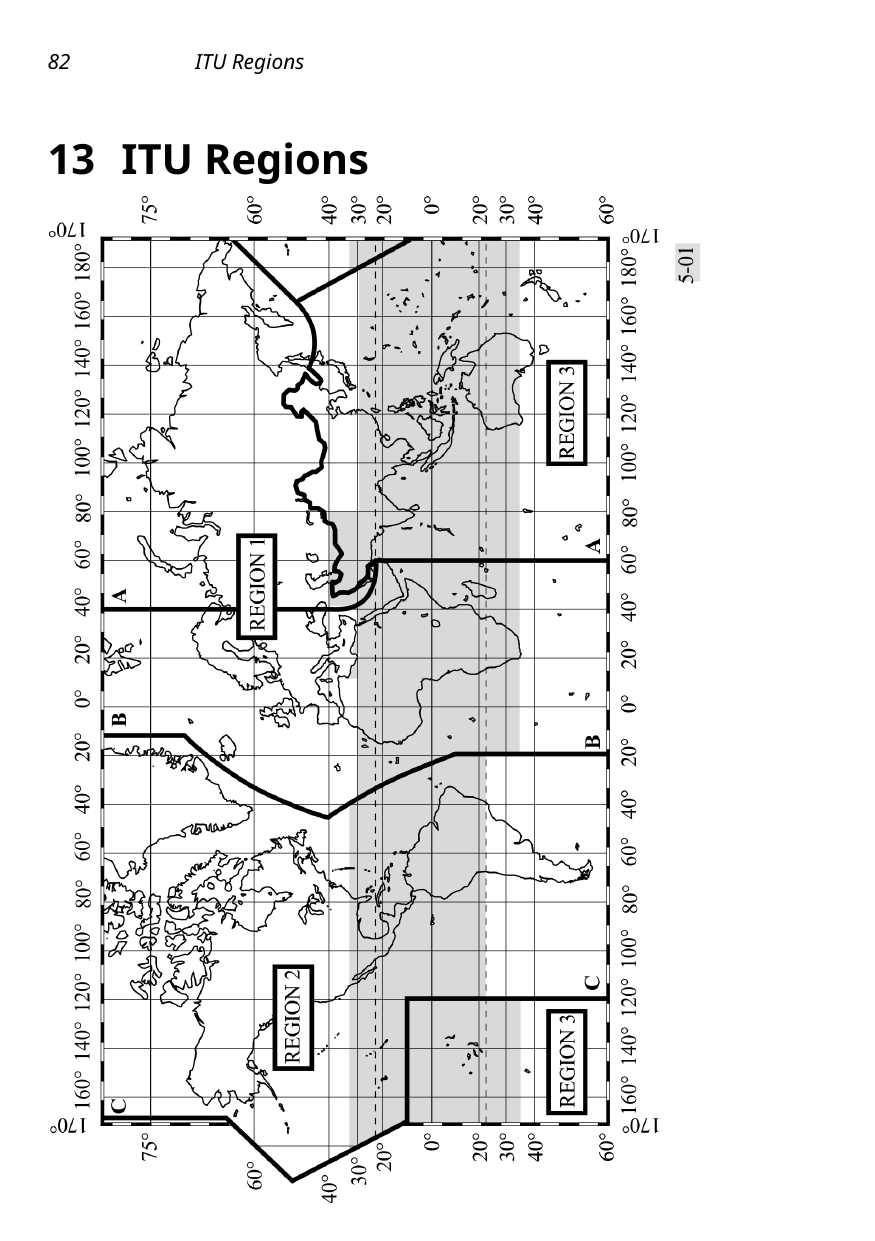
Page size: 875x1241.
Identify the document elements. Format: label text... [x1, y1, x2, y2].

picture [49, 196, 701, 1203]
subtitle ITU Regions [47, 130, 768, 187]
